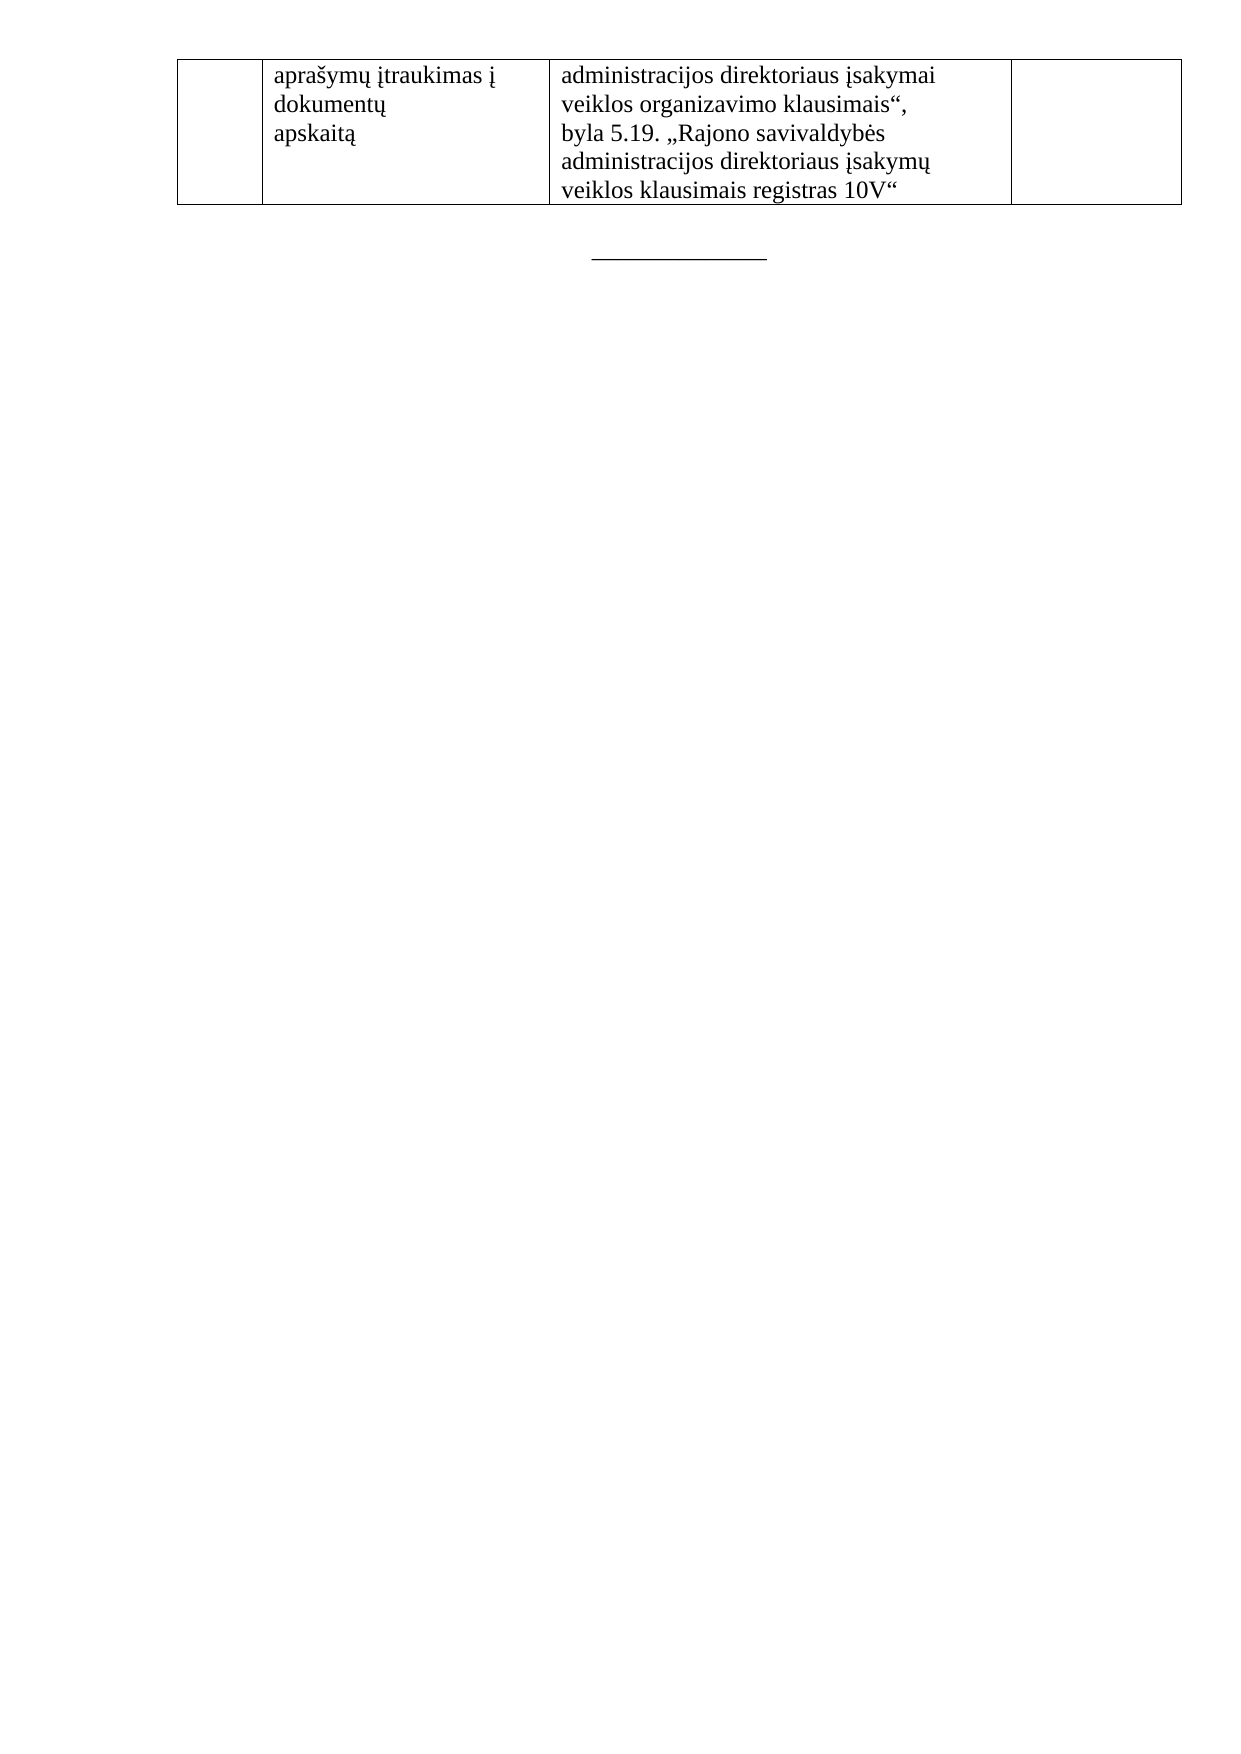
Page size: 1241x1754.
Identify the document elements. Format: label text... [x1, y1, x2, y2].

text ______________ [177, 234, 1181, 262]
table_cell aprašymų įtraukimas į dokumentų apskaitą [263, 60, 549, 204]
table_cell administracijos direktoriaus įsakymai veiklos organizavimo klausimais“, byla 5.19. „Rajono savivaldybės administracijos direktoriaus įsakymų veiklos klausimais registras 10V“ [550, 60, 1011, 204]
table_cell [178, 60, 262, 204]
table_cell [1012, 60, 1181, 204]
